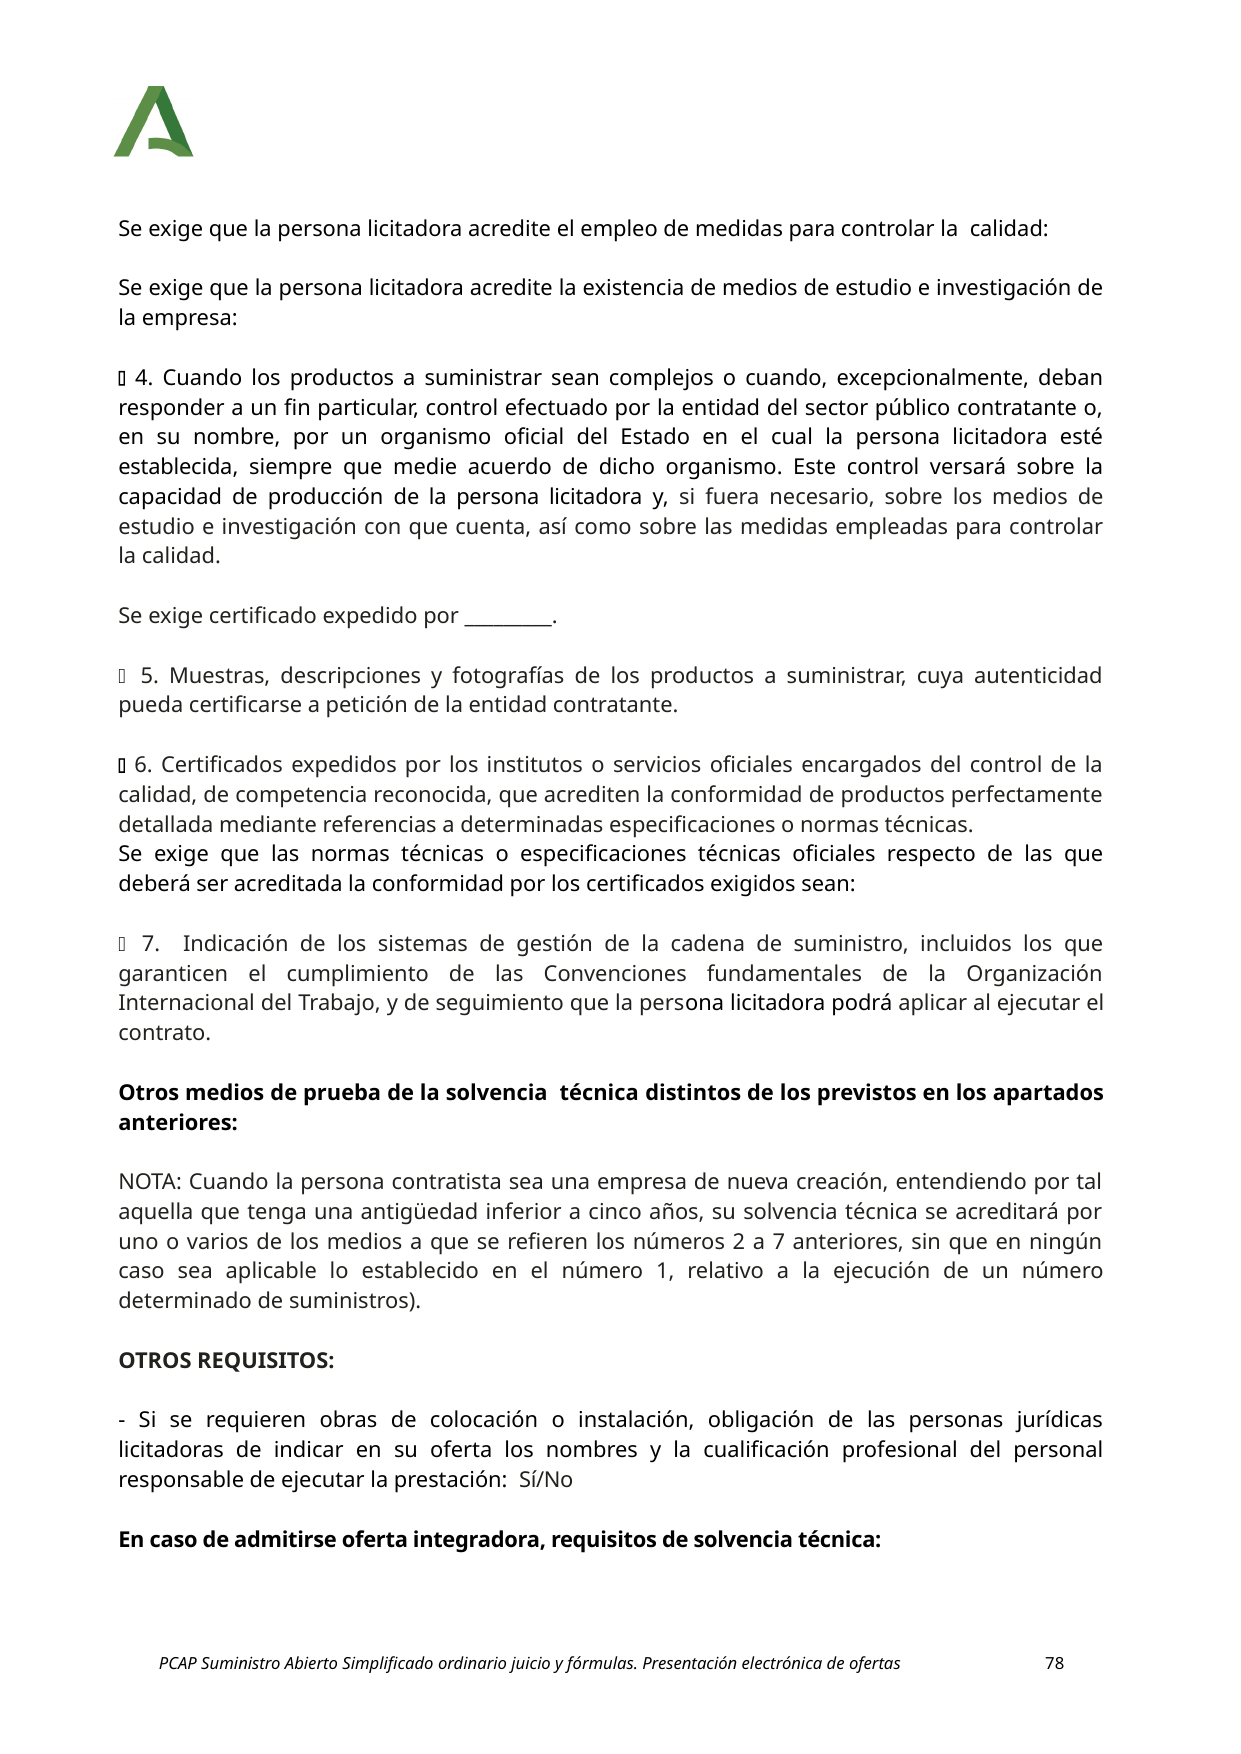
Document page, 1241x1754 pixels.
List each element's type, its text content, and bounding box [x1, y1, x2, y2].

text NOTA: Cuando la persona contratista sea una empresa de nueva creación, entendiendo por tal aquella que tenga una antigüedad inferior a cinco años, su solvencia técnica se acreditará por uno o varios de los medios a que se refieren los números 2 a 7 anteriores, sin que en ningún caso sea aplicable lo establecido en el número 1, relativo a la ejecución de un número determinado de suministros). [118, 1166, 1104, 1315]
text  5. Muestras, descripciones y fotografías de los productos a suministrar, cuya autenticidad pueda certificarse a petición de la entidad contratante. [118, 659, 1104, 719]
text Se exige que las normas técnicas o especificaciones técnicas oficiales respecto de las que deberá ser acreditada la conformidad por los certificados exigidos sean: [118, 838, 1104, 898]
text  6. Certificados expedidos por los institutos o servicios oficiales encargados del control de la calidad, de competencia reconocida, que acrediten la conformidad de productos perfectamente detallada mediante referencias a determinadas especificaciones o normas técnicas. [118, 749, 1104, 838]
picture [109, 81, 198, 161]
text - Si se requieren obras de colocación o instalación, obligación de las personas jurídicas licitadoras de indicar en su oferta los nombres y la cualificación profesional del personal responsable de ejecutar la prestación: Sí/No [118, 1404, 1104, 1494]
text En caso de admitirse oferta integradora, requisitos de solvencia técnica: [118, 1523, 1104, 1553]
text  7. Indicación de los sistemas de gestión de la cadena de suministro, incluidos los que garanticen el cumplimiento de las Convenciones fundamentales de la Organización Internacional del Trabajo, y de seguimiento que la persona licitadora podrá aplicar al ejecutar el contrato. [118, 928, 1104, 1047]
text Se exige que la persona licitadora acredite la existencia de medios de estudio e investigación de la empresa: [118, 272, 1104, 332]
text Otros medios de prueba de la solvencia técnica distintos de los previstos en los apartados anteriores: [118, 1077, 1104, 1136]
text Se exige certificado expedido por _________. [118, 600, 1104, 630]
text  4. Cuando los productos a suministrar sean complejos o cuando, excepcionalmente, deban responder a un fin particular, control efectuado por la entidad del sector público contratante o, en su nombre, por un organismo oficial del Estado en el cual la persona licitadora esté establecida, siempre que medie acuerdo de dicho organismo. Este control versará sobre la capacidad de producción de la persona licitadora y, si fuera necesario, sobre los medios de estudio e investigación con que cuenta, así como sobre las medidas empleadas para controlar la calidad. [118, 362, 1104, 570]
text OTROS REQUISITOS: [118, 1345, 1104, 1374]
text Se exige que la persona licitadora acredite el empleo de medidas para controlar la calidad: [118, 213, 1104, 242]
